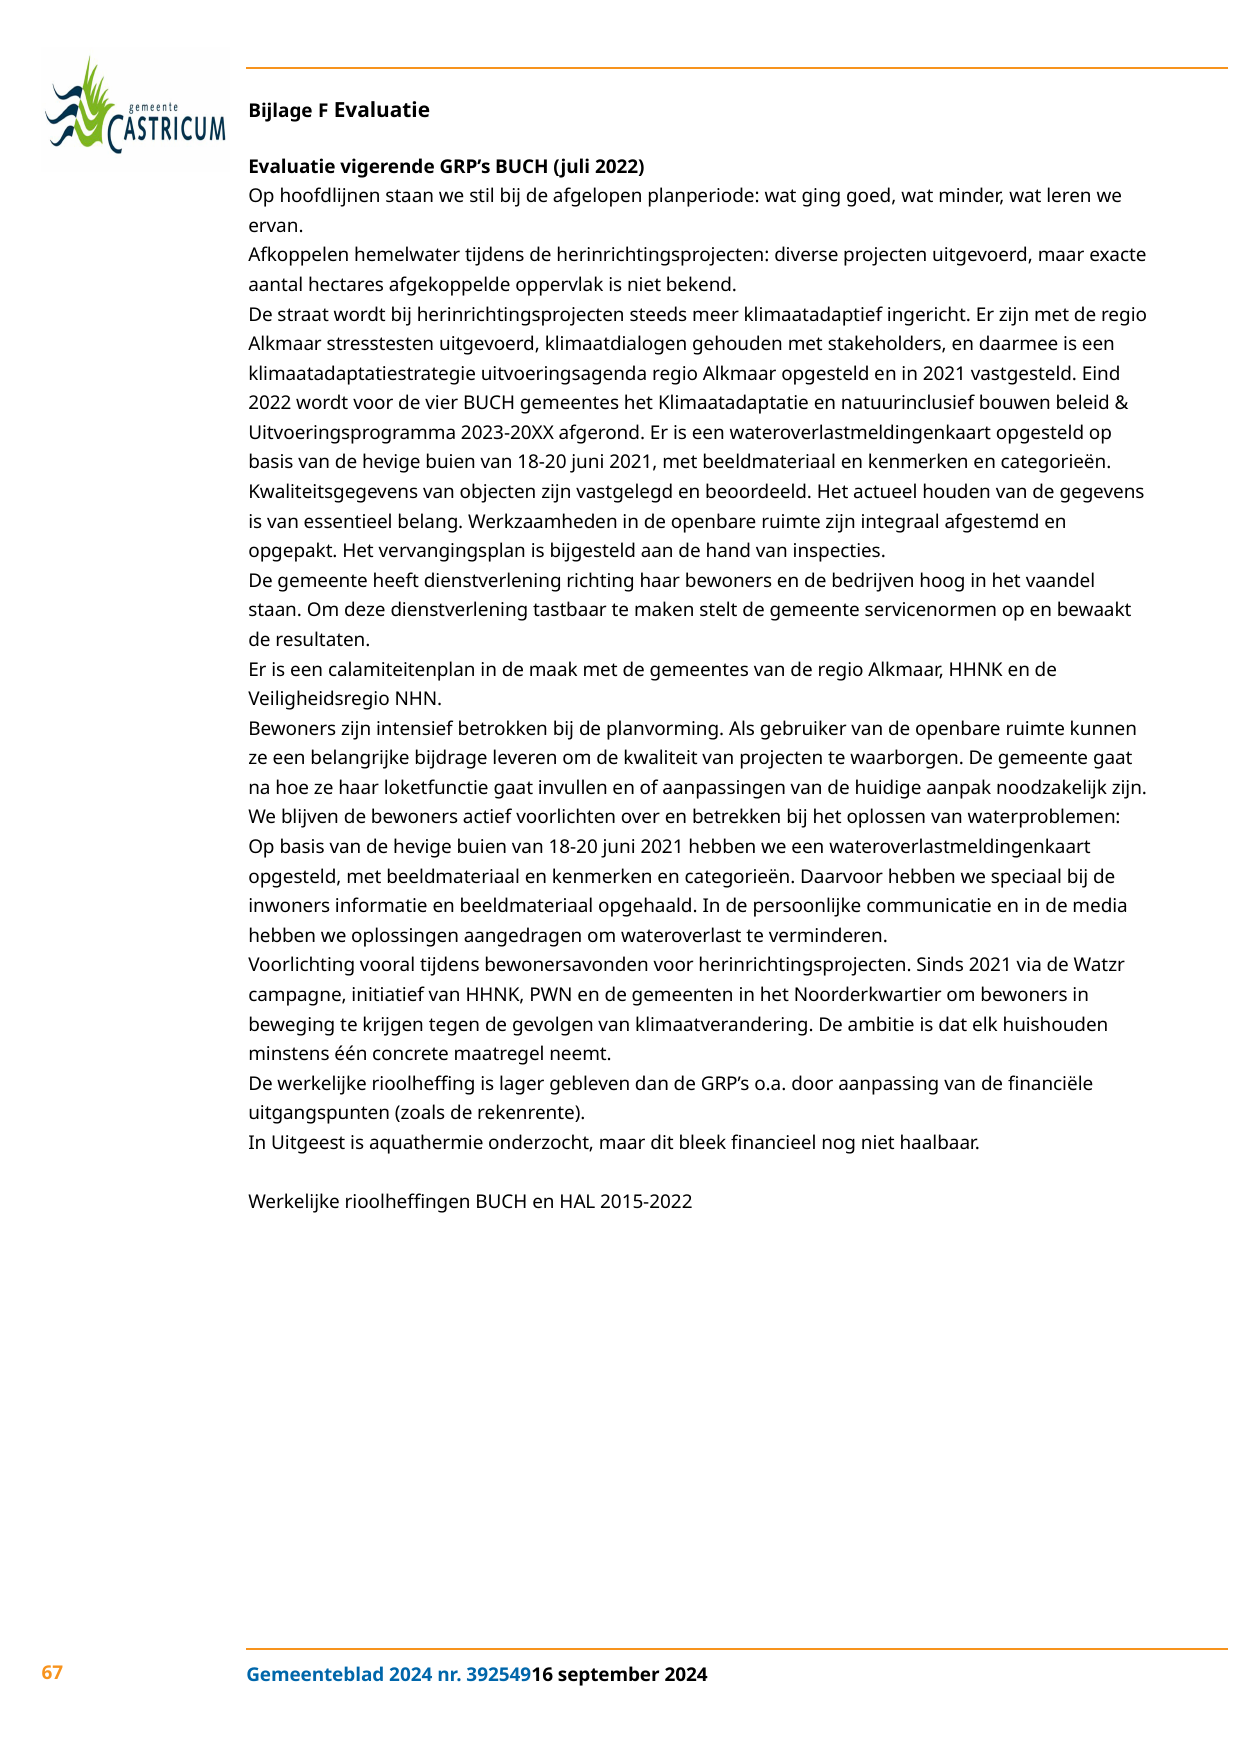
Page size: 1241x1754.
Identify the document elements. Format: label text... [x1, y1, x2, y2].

text Bijlage F Evaluatie [248, 95, 1152, 123]
text De gemeente heeft dienstverlening richting haar bewoners en de bedrijven hoog in het vaandel staan. Om deze dienstverlening tastbaar te maken stelt de gemeente servicenormen op en bewaakt de resultaten. [248, 567, 1152, 652]
text Voorlichting vooral tijdens bewonersavonden voor herinrichtingsprojecten. Sinds 2021 via de Watzr campagne, initiatief van HHNK, PWN en de gemeenten in het Noorderkwartier om bewoners in beweging te krijgen tegen de gevolgen van klimaatverandering. De ambitie is dat elk huishouden minstens één concrete maatregel neemt. [248, 952, 1152, 1066]
text Kwaliteitsgegevens van objecten zijn vastgelegd en beoordeeld. Het actueel houden van de gegevens is van essentieel belang. Werkzaamheden in de openbare ruimte zijn integraal afgestemd en opgepakt. Het vervangingsplan is bijgesteld aan de hand van inspecties. [248, 478, 1152, 563]
text In Uitgeest is aquathermie onderzocht, maar dit bleek financieel nog niet haalbaar. [248, 1129, 1152, 1155]
text De straat wordt bij herinrichtingsprojecten steeds meer klimaatadaptief ingericht. Er zijn met de regio Alkmaar stresstesten uitgevoerd, klimaatdialogen gehouden met stakeholders, en daarmee is een klimaatadaptatiestrategie uitvoeringsagenda regio Alkmaar opgesteld en in 2021 vastgesteld. Eind 2022 wordt voor de vier BUCH gemeentes het Klimaatadaptatie en natuurinclusief bouwen beleid & Uitvoeringsprogramma 2023-20XX afgerond. Er is een wateroverlastmeldingenkaart opgesteld op basis van de hevige buien van 18-20 juni 2021, met beeldmateriaal en kenmerken en categorieën. [248, 301, 1152, 474]
text Bewoners zijn intensief betrokken bij de planvorming. Als gebruiker van de openbare ruimte kunnen ze een belangrijke bijdrage leveren om de kwaliteit van projecten te waarborgen. De gemeente gaat na hoe ze haar loketfunctie gaat invullen en of aanpassingen van de huidige aanpak noodzakelijk zijn. [248, 715, 1152, 800]
text Werkelijke rioolheffingen BUCH en HAL 2015-2022 [248, 1188, 1152, 1214]
picture [41, 47, 231, 172]
text Afkoppelen hemelwater tijdens de herinrichtingsprojecten: diverse projecten uitgevoerd, maar exacte aantal hectares afgekoppelde oppervlak is niet bekend. [248, 242, 1152, 297]
text We blijven de bewoners actief voorlichten over en betrekken bij het oplossen van waterproblemen: Op basis van de hevige buien van 18-20 juni 2021 hebben we een wateroverlastmeldingenkaart opgesteld, met beeldmateriaal en kenmerken en categorieën. Daarvoor hebben we speciaal bij de inwoners informatie en beeldmateriaal opgehaald. In de persoonlijke communicatie en in de media hebben we oplossingen aangedragen om wateroverlast te verminderen. [248, 804, 1152, 948]
text Op hoofdlijnen staan we stil bij de afgelopen planperiode: wat ging goed, wat minder, wat leren we ervan. [248, 182, 1152, 238]
text Evaluatie vigerende GRP’s BUCH (juli 2022) [248, 153, 1152, 179]
text De werkelijke rioolheffing is lager gebleven dan de GRP’s o.a. door aanpassing van de financiële uitgangspunten (zoals de rekenrente). [248, 1070, 1152, 1125]
text Er is een calamiteitenplan in de maak met de gemeentes van de regio Alkmaar, HHNK en de Veiligheidsregio NHN. [248, 656, 1152, 711]
